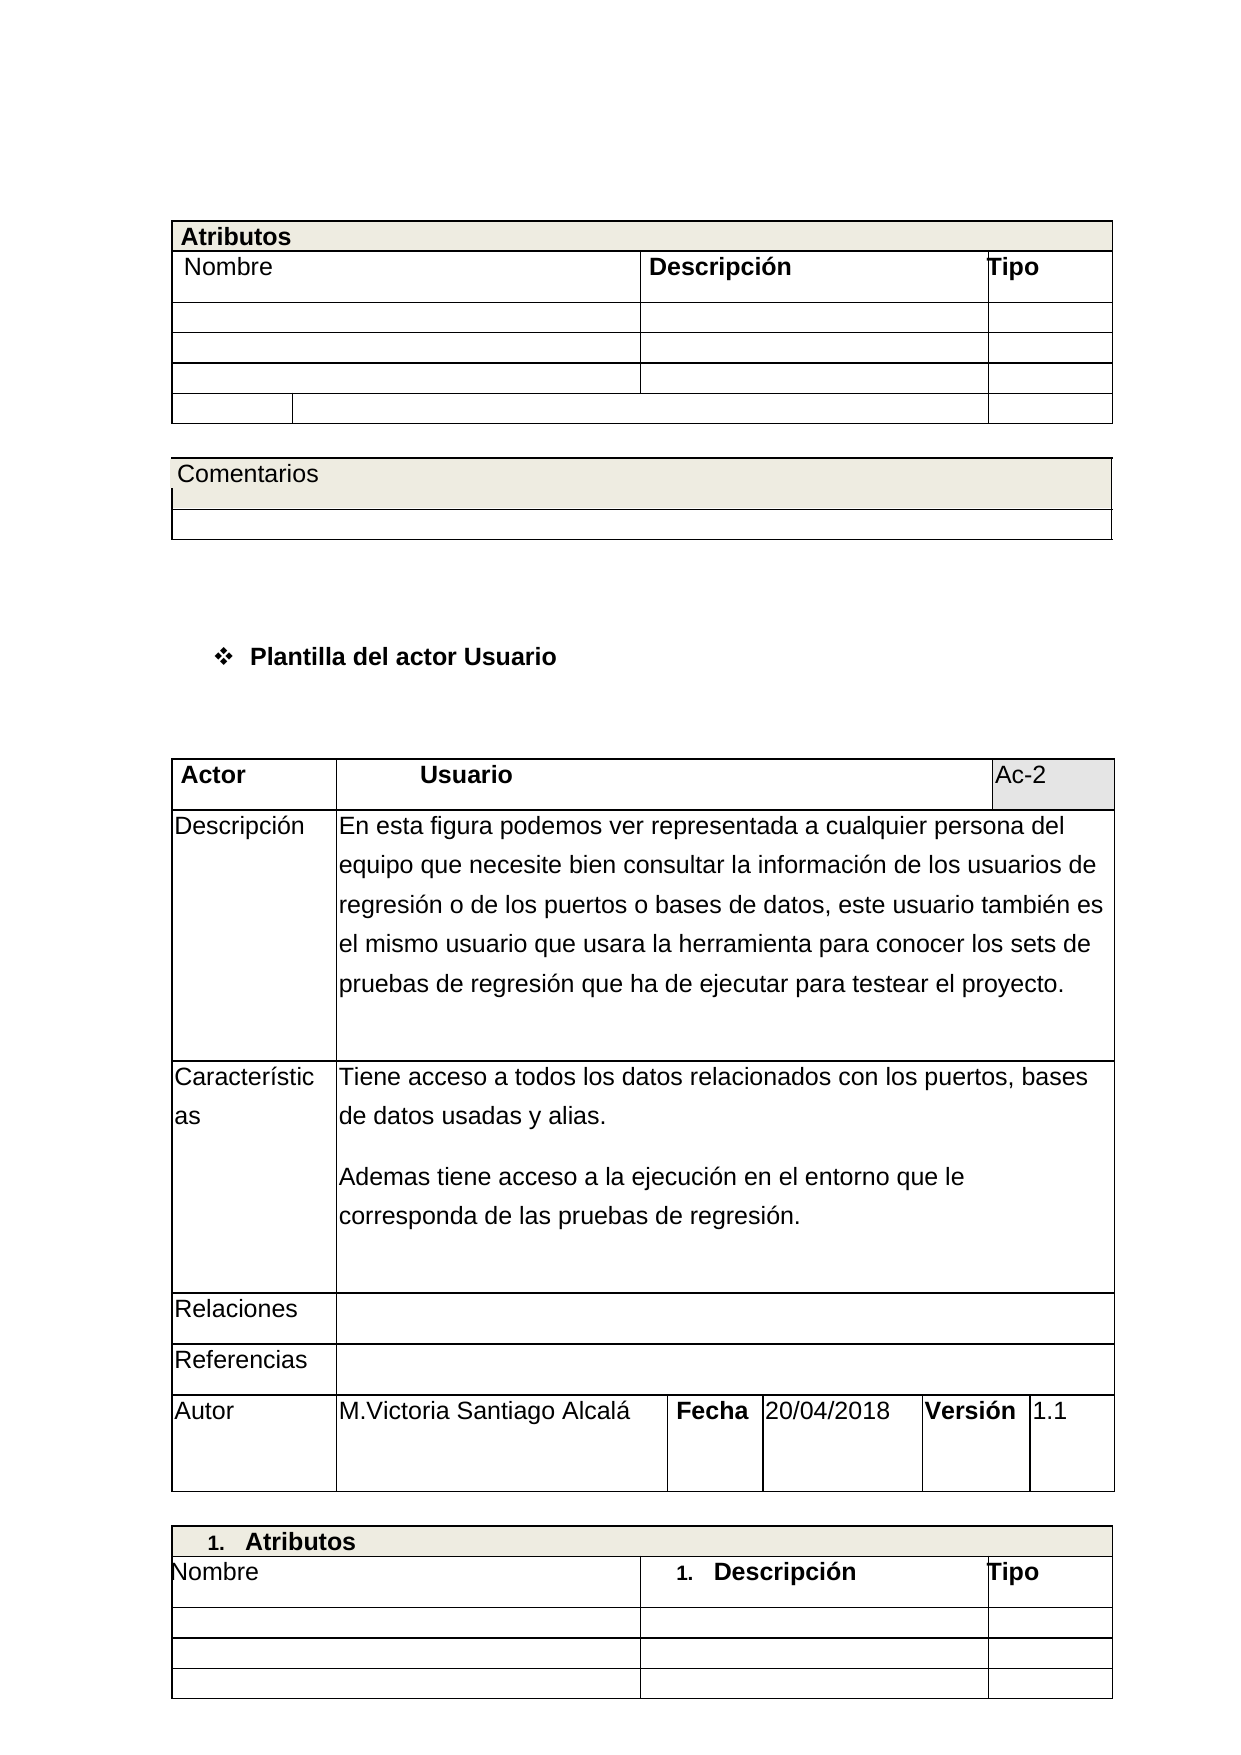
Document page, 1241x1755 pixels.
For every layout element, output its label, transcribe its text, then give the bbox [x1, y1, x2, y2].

table_cell [173, 333, 640, 362]
table_cell [173, 364, 640, 392]
table_cell En esta figura podemos ver representada a cualquier persona del equipo que necesite bien consultar la información de los usuarios de regresión o de los puertos o bases de datos, este usuario también es el mismo usuario que usara la herramienta para conocer los sets de pruebas de regresión que ha de ejecutar para testear el proyecto. [337, 811, 1114, 1060]
table_cell [641, 1669, 988, 1698]
table_cell M.Victoria Santiago Alcalá [337, 1396, 667, 1491]
table_cell Fecha [668, 1396, 762, 1491]
table_cell [989, 1639, 1112, 1667]
table_cell Tipo [989, 1557, 1112, 1607]
table_cell [293, 394, 988, 423]
table_cell [641, 1608, 988, 1637]
table_cell Versión [923, 1396, 1029, 1491]
table_cell [989, 394, 1112, 423]
table_cell [641, 364, 988, 392]
table_cell Relaciones [173, 1294, 336, 1343]
table_header Ac-2 [993, 760, 1114, 809]
table_cell [641, 303, 988, 332]
table_header Actor [173, 760, 336, 809]
table_cell Nombre [173, 1557, 640, 1607]
table_cell [989, 303, 1112, 332]
table_cell Descripción [173, 811, 336, 1060]
subtitle Plantilla del actor Usuario [212, 642, 1065, 671]
table_cell [173, 1639, 640, 1667]
table_cell [989, 333, 1112, 362]
table_cell 1.1 [1031, 1396, 1114, 1491]
table_cell Autor [173, 1396, 336, 1491]
table_cell [337, 1345, 1114, 1394]
table_cell [641, 333, 988, 362]
table_cell Descripción [641, 252, 988, 301]
table_cell [337, 1294, 1114, 1343]
table_cell [173, 303, 640, 332]
table_cell Tipo [989, 252, 1112, 301]
table_header Comentarios [173, 459, 1111, 508]
table_cell Tiene acceso a todos los datos relacionados con los puertos, bases de datos usadas y alias. Ademas tiene acceso a la ejecución en el entorno que le corresponda de las pruebas de regresión. [337, 1062, 1114, 1292]
table_header Atributos [173, 222, 1112, 250]
table_cell Nombre [173, 252, 640, 301]
table_cell Descripción [641, 1557, 988, 1607]
table_cell [173, 1608, 640, 1637]
table_cell Referencias [173, 1345, 336, 1394]
table_cell [989, 1669, 1112, 1698]
table_cell [173, 394, 292, 423]
table_header Usuario [337, 760, 992, 809]
table_cell [989, 364, 1112, 392]
table_cell [173, 510, 1111, 539]
table_cell 20/04/2018 [764, 1396, 922, 1491]
table_cell [641, 1639, 988, 1667]
table_cell [173, 1669, 640, 1698]
table_cell [989, 1608, 1112, 1637]
table_header Atributos [173, 1527, 1112, 1556]
table_cell Características [173, 1062, 336, 1292]
